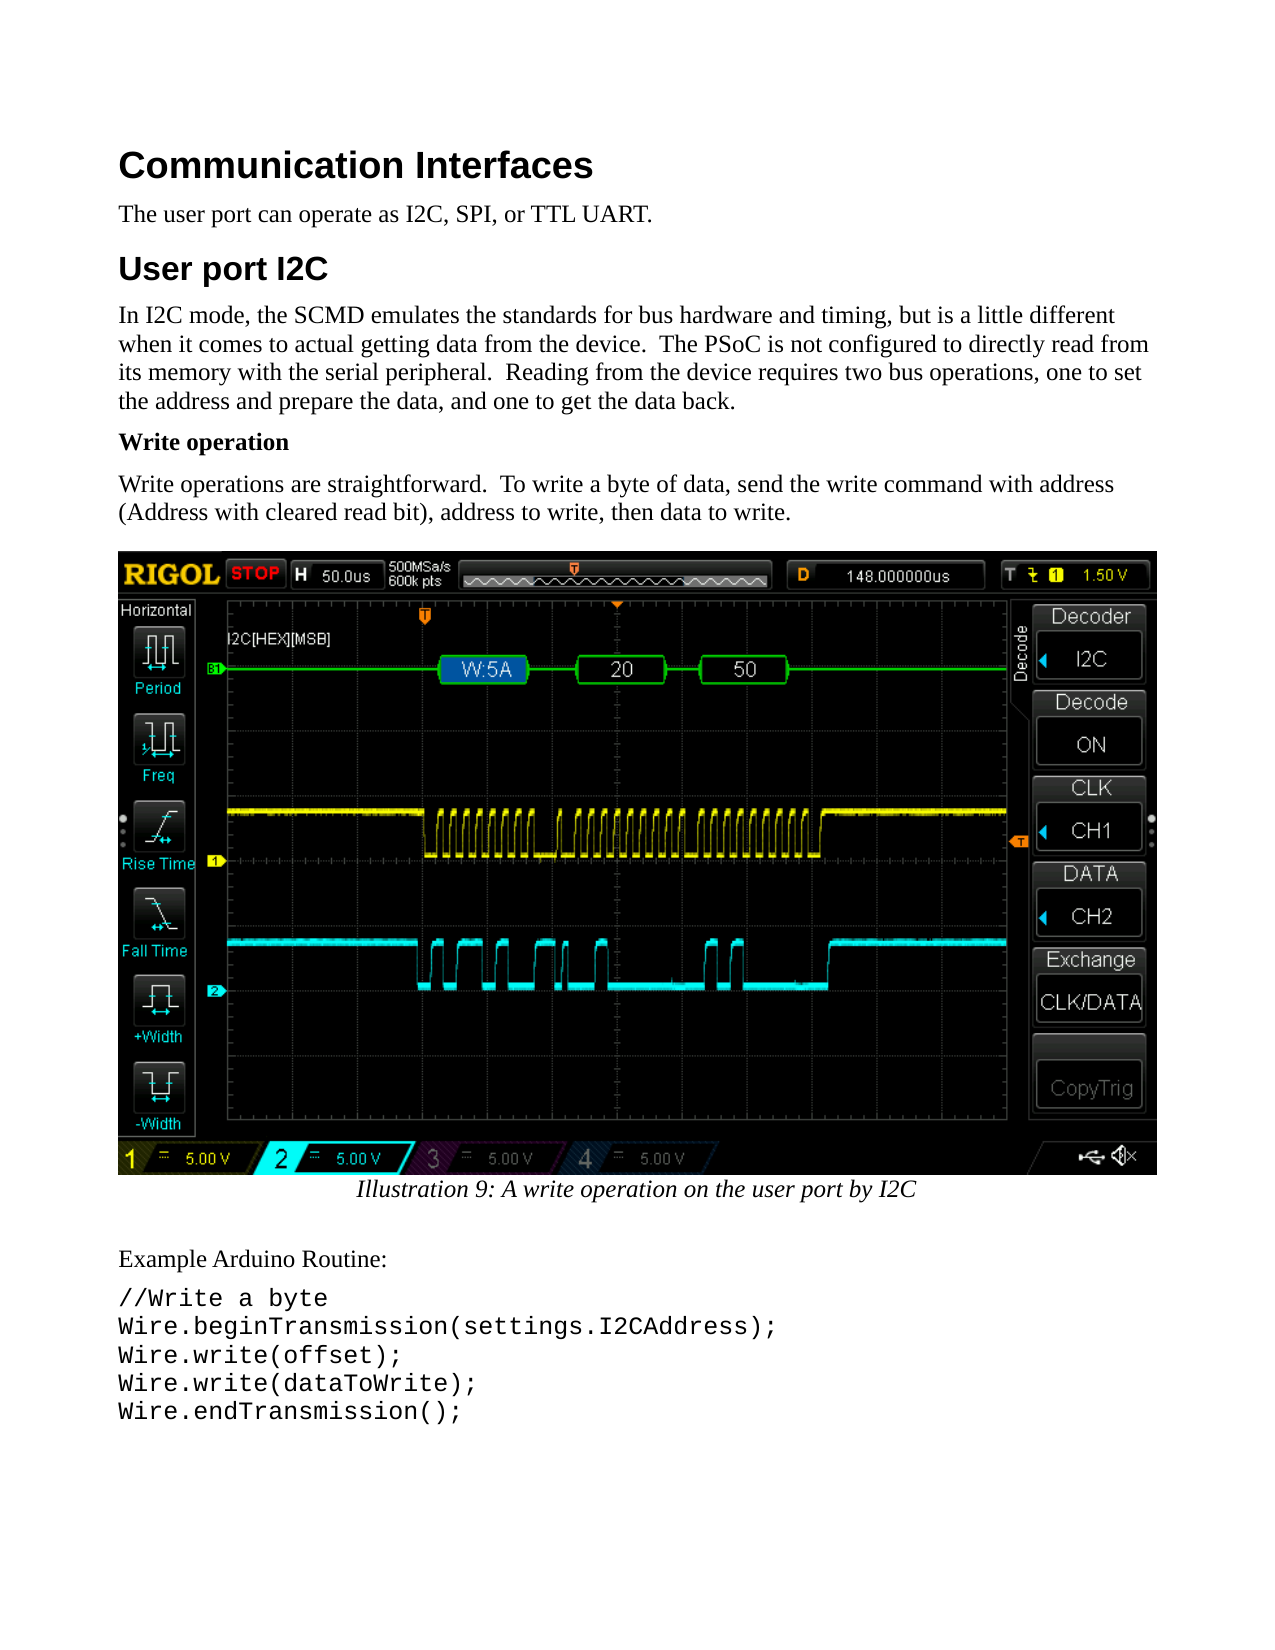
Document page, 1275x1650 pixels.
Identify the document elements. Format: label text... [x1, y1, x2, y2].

text //Write a byte [118, 1286, 1157, 1314]
text The user port can operate as I2C, SPI, or TTL UART. [118, 199, 1157, 228]
text Wire.beginTransmission(settings.I2CAddress); [118, 1314, 1157, 1342]
text Wire.write(offset); [118, 1342, 1157, 1371]
picture [118, 551, 1157, 1175]
subtitle User port I2C [118, 249, 1157, 287]
text In I2C mode, the SCMD emulates the standards for bus hardware and timing, but is a little different when it comes to actual getting data from the device. The PSoC is not configured to directly read from its memory with the serial peripheral. Reading from the device requires two bus operations, one to set the address and prepare the data, and one to get the data back. [118, 300, 1157, 415]
text Illustration 9: A write operation on the user port by I2C [118, 1175, 1157, 1203]
text Example Arduino Routine: [118, 1244, 1157, 1273]
text Wire.write(dataToWrite); [118, 1371, 1157, 1399]
text Wire.endTransmission(); [118, 1399, 1157, 1427]
text Write operation [118, 427, 1157, 456]
text Write operations are straightforward. To write a byte of data, send the write command with address (Address with cleared read bit), address to write, then data to write. [118, 469, 1157, 526]
subtitle Communication Interfaces [118, 143, 1157, 187]
